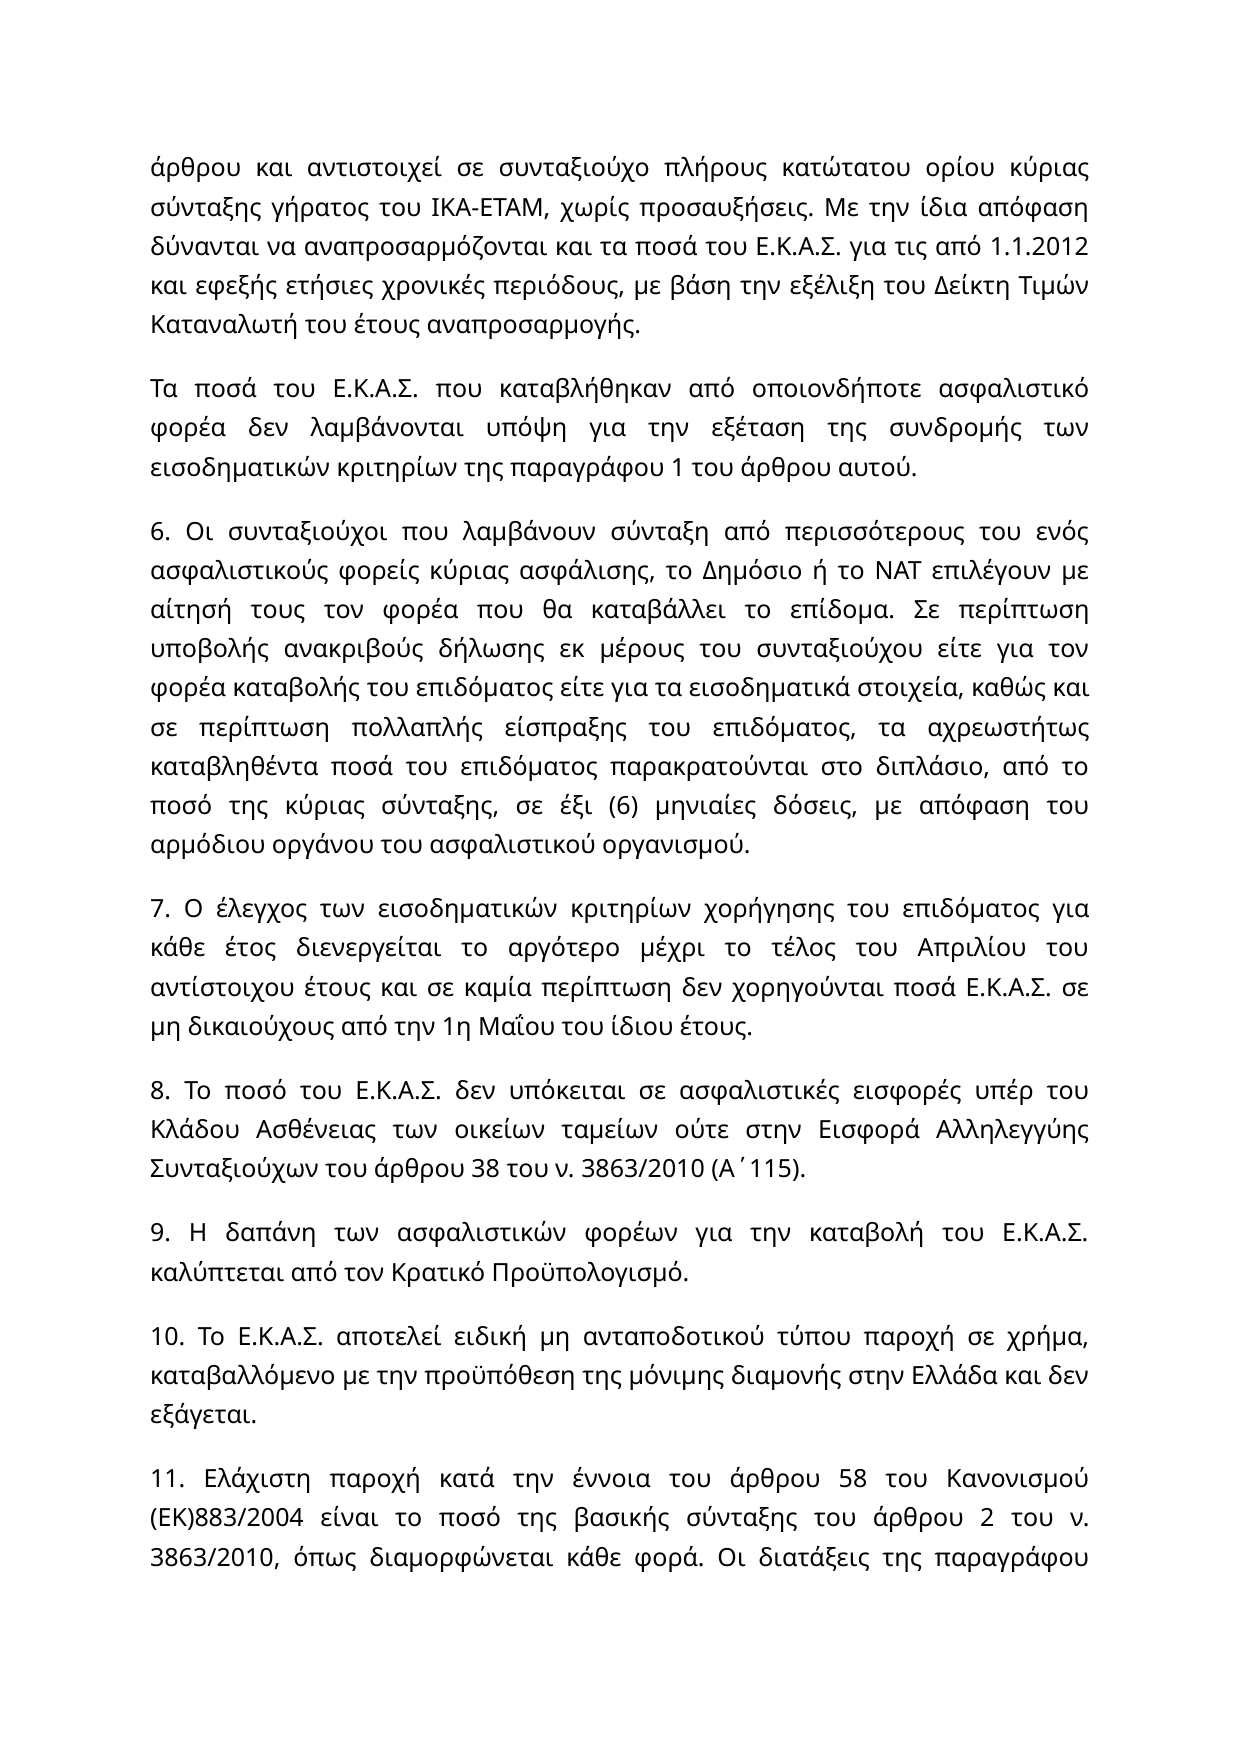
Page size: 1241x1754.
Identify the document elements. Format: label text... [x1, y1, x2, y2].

text 10. Το Ε.Κ.Α.Σ. αποτελεί ειδική μη ανταποδοτικού τύπου παροχή σε χρήμα, καταβαλλόμενο με την προϋπόθεση της μόνιμης διαμονής στην Ελλάδα και δεν εξάγεται. [150, 1318, 1090, 1431]
text 11. Ελάχιστη παροχή κατά την έννοια του άρθρου 58 του Κανονισμού (ΕΚ)883/2004 είναι το ποσό της βασικής σύνταξης του άρθρου 2 του ν. 3863/2010, όπως διαμορφώνεται κάθε φορά. Οι διατάξεις της παραγράφου [150, 1461, 1090, 1573]
text 8. Το ποσό του Ε.Κ.Α.Σ. δεν υπόκειται σε ασφαλιστικές εισφορές υπέρ του Κλάδου Ασθένειας των οικείων ταμείων ούτε στην Εισφορά Αλληλεγγύης Συνταξιούχων του άρθρου 38 του ν. 3863/2010 (Α΄115). [150, 1072, 1090, 1185]
text άρθρου και αντιστοιχεί σε συνταξιούχο πλήρους κατώτατου ορίου κύριας σύνταξης γήρατος του ΙΚΑ-ΕΤΑΜ, χωρίς προσαυξήσεις. Με την ίδια απόφαση δύνανται να αναπροσαρμόζονται και τα ποσά του Ε.Κ.Α.Σ. για τις από 1.1.2012 και εφεξής ετήσιες χρονικές περιόδους, με βάση την εξέλιξη του Δείκτη Τιμών Καταναλωτή του έτους αναπροσαρμογής. [150, 150, 1090, 341]
text 6. Οι συνταξιούχοι που λαμβάνουν σύνταξη από περισσότερους του ενός ασφαλιστικούς φορείς κύριας ασφάλισης, το Δημόσιο ή το ΝΑΤ επιλέγουν με αίτησή τους τον φορέα που θα καταβάλλει το επίδομα. Σε περίπτωση υποβολής ανακριβούς δήλωσης εκ μέρους του συνταξιούχου είτε για τον φορέα καταβολής του επιδόματος είτε για τα εισοδηματικά στοιχεία, καθώς και σε περίπτωση πολλαπλής είσπραξης του επιδόματος, τα αχρεωστήτως καταβληθέντα ποσά του επιδόματος παρακρατούνται στο διπλάσιο, από το ποσό της κύριας σύνταξης, σε έξι (6) μηνιαίες δόσεις, με απόφαση του αρμόδιου οργάνου του ασφαλιστικού οργανισμού. [150, 513, 1090, 861]
text Τα ποσά του Ε.Κ.Α.Σ. που καταβλήθηκαν από οποιονδήποτε ασφαλιστικό φορέα δεν λαμβάνονται υπόψη για την εξέταση της συνδρομής των εισοδηματικών κριτηρίων της παραγράφου 1 του άρθρου αυτού. [150, 371, 1090, 483]
text 7. Ο έλεγχος των εισοδηματικών κριτηρίων χορήγησης του επιδόματος για κάθε έτος διενεργείται το αργότερο μέχρι το τέλος του Απριλίου του αντίστοιχου έτους και σε καμία περίπτωση δεν χορηγούνται ποσά Ε.Κ.Α.Σ. σε μη δικαιούχους από την 1η Μαΐου του ίδιου έτους. [150, 891, 1090, 1042]
text 9. Η δαπάνη των ασφαλιστικών φορέων για την καταβολή του Ε.Κ.Α.Σ. καλύπτεται από τον Κρατικό Προϋπολογισμό. [150, 1215, 1090, 1288]
